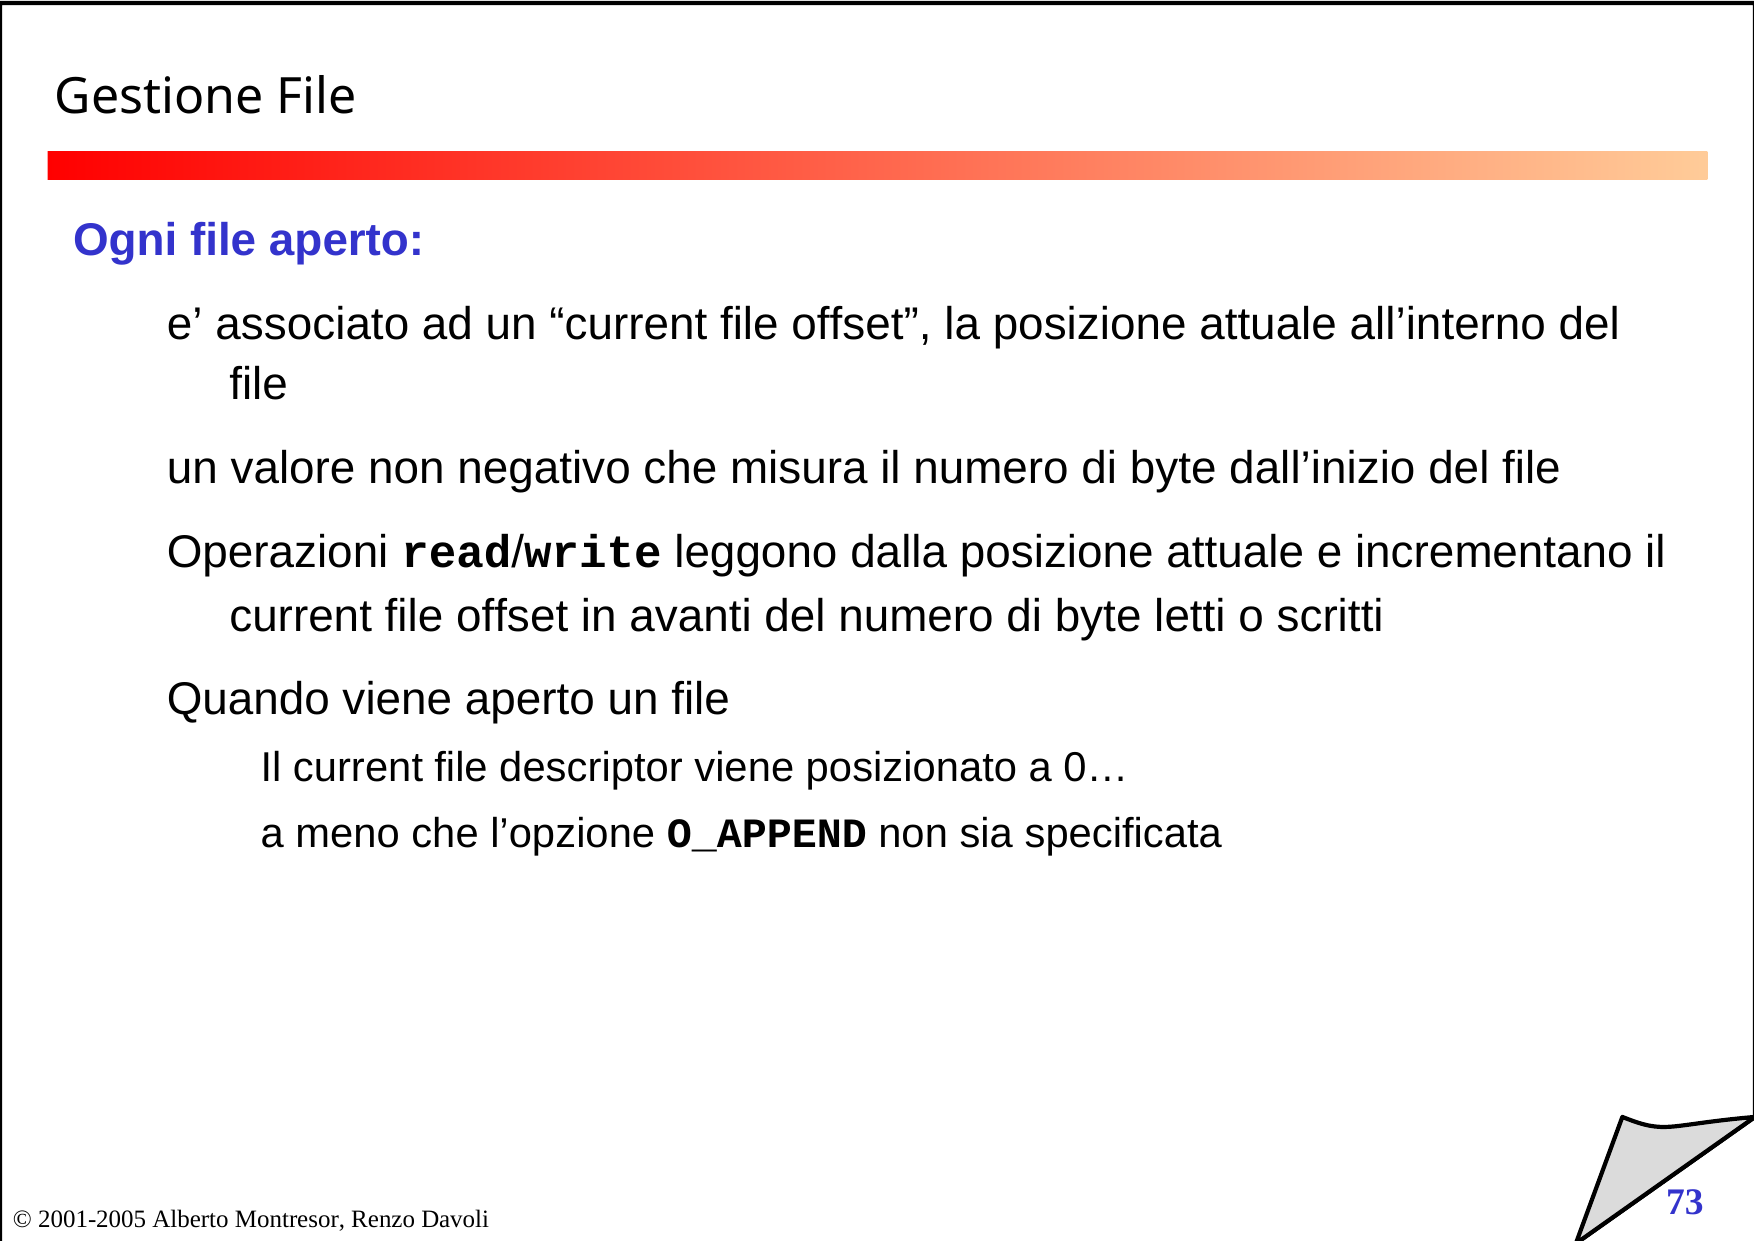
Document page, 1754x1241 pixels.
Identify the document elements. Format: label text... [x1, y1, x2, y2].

title Gestione File [40, 49, 1714, 144]
list Ogni file aperto: e’ associato ad un “current file offset”, la posizione attuale all’interno del file un valore non negativo che misura il numero di byte dall’inizio del file Operazioni read/write leggono dalla posizione attuale e incrementano il current file offset in avanti del numero di byte letti o scritti Quando viene aperto un file Il current file descriptor viene posizionato a 0… a meno che l’opzione O_APPEND non sia specificata [58, 206, 1696, 1067]
